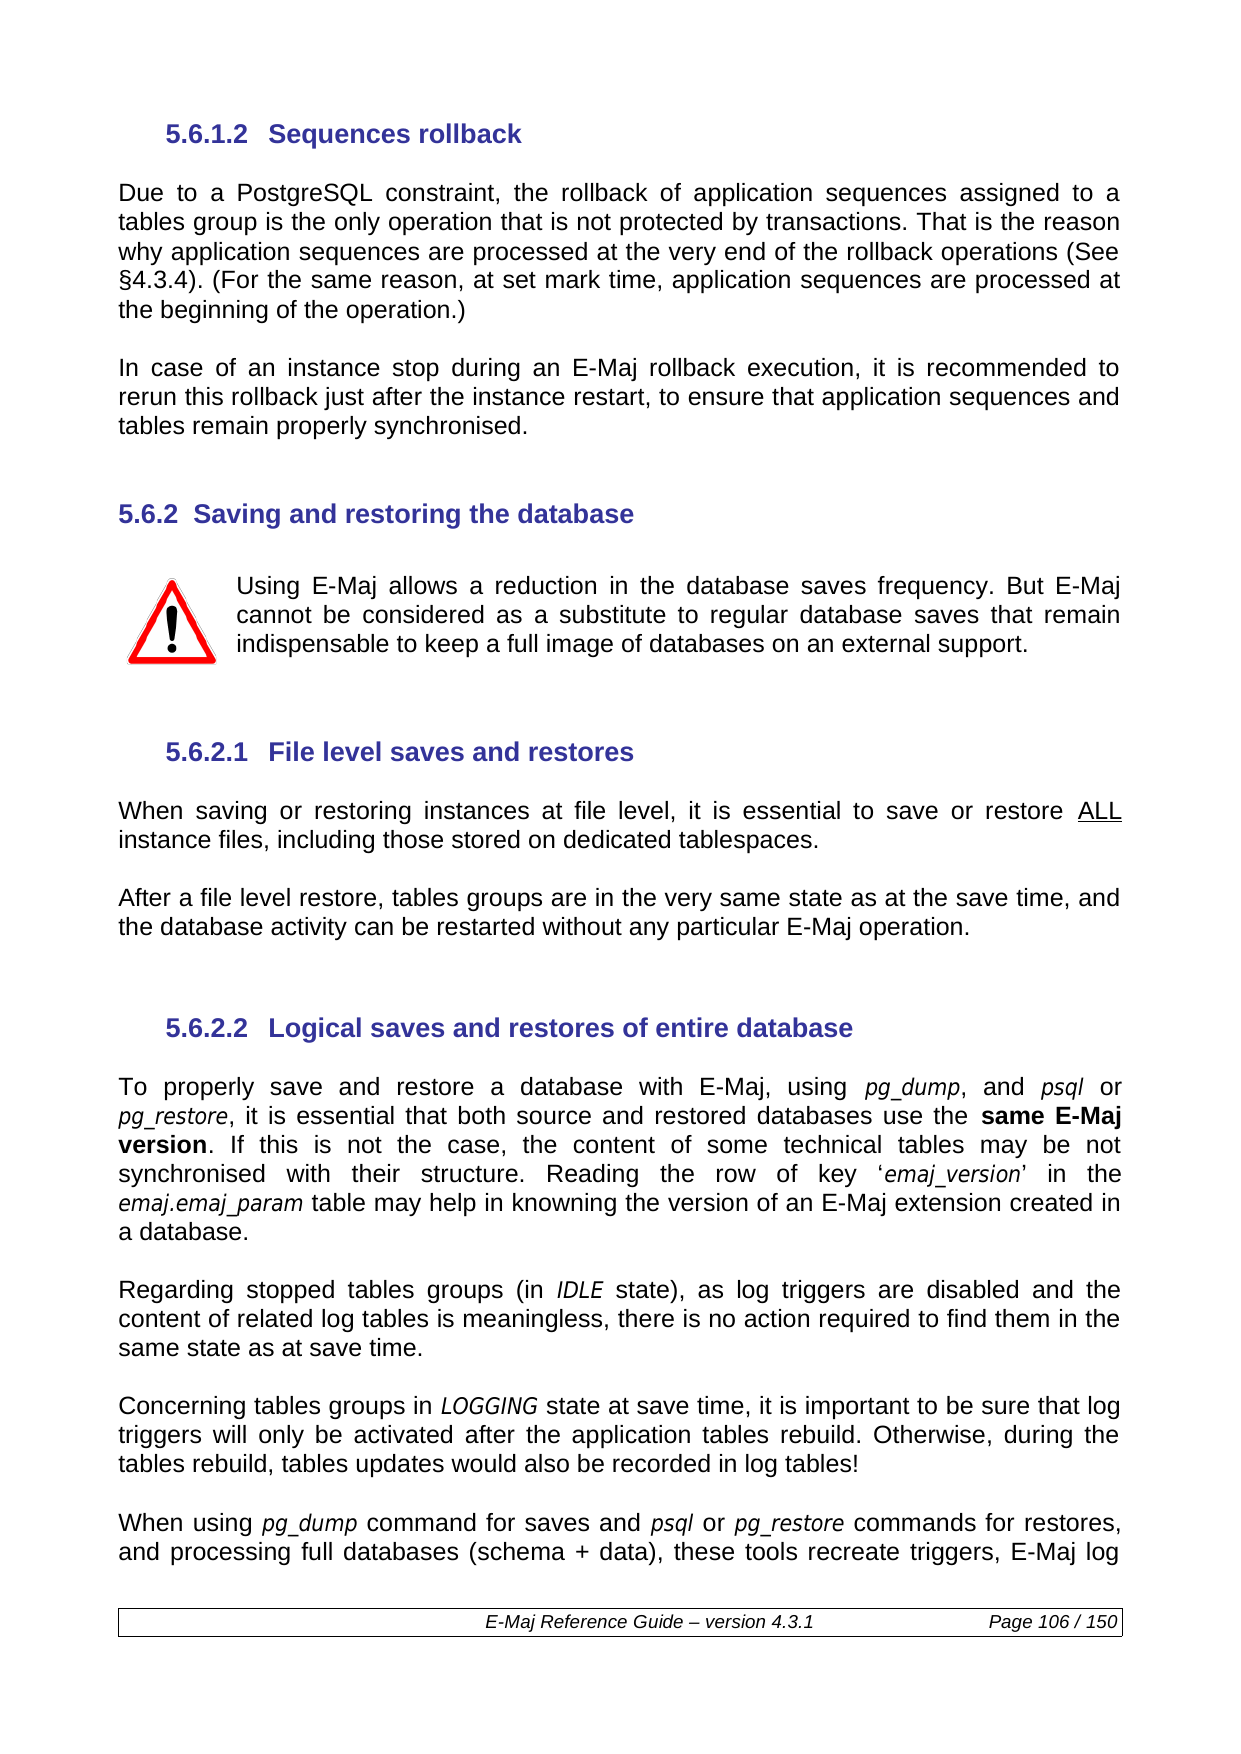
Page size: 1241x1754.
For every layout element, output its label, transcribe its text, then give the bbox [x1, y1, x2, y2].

text When saving or restoring instances at file level, it is essential to save or restore ALL instance files, including those stored on dedicated tablespaces. [118, 796, 1122, 854]
picture [126, 578, 217, 665]
text To properly save and restore a database with E-Maj, using pg_dump, and psql or pg_restore, it is essential that both source and restored databases use the same E-Maj version. If this is not the case, the content of some technical tables may be not synchronised with their structure. Reading the row of key ‘emaj_version’ in the emaj.emaj_param table may help in knowning the version of an E-Maj extension created in a database. [118, 1072, 1122, 1246]
text Concerning tables groups in LOGGING state at save time, it is important to be sure that log triggers will only be activated after the application tables rebuild. Otherwise, during the tables rebuild, tables updates would also be recorded in log tables! [118, 1391, 1122, 1478]
subtitle Saving and restoring the database [118, 498, 1122, 529]
text Due to a PostgreSQL constraint, the rollback of application sequences assigned to a tables group is the only operation that is not protected by transactions. That is the reason why application sequences are processed at the very end of the rollback operations (See §4.3.4). (For the same reason, at set mark time, application sequences are processed at the beginning of the operation.) [118, 178, 1122, 323]
text In case of an instance stop during an E-Maj rollback execution, it is recommended to rerun this rollback just after the instance restart, to ensure that application sequences and tables remain properly synchronised. [118, 353, 1122, 440]
text Using E-Maj allows a reduction in the database saves frequency. But E-Maj cannot be considered as a substitute to regular database saves that remain indispensable to keep a full image of databases on an external support. [236, 571, 1122, 658]
subtitle Logical saves and restores of entire database [165, 1011, 1122, 1042]
text Regarding stopped tables groups (in IDLE state), as log triggers are disabled and the content of related log tables is meaningless, there is no action required to find them in the same state as at save time. [118, 1275, 1122, 1362]
subtitle File level saves and restores [165, 735, 1122, 766]
text When using pg_dump command for saves and psql or pg_restore commands for restores, and processing full databases (schema + data), these tools recreate triggers, E-Maj log [118, 1507, 1122, 1566]
subtitle Sequences rollback [165, 118, 1122, 149]
text After a file level restore, tables groups are in the very same state as at the save time, and the database activity can be restarted without any particular E-Maj operation. [118, 883, 1122, 941]
